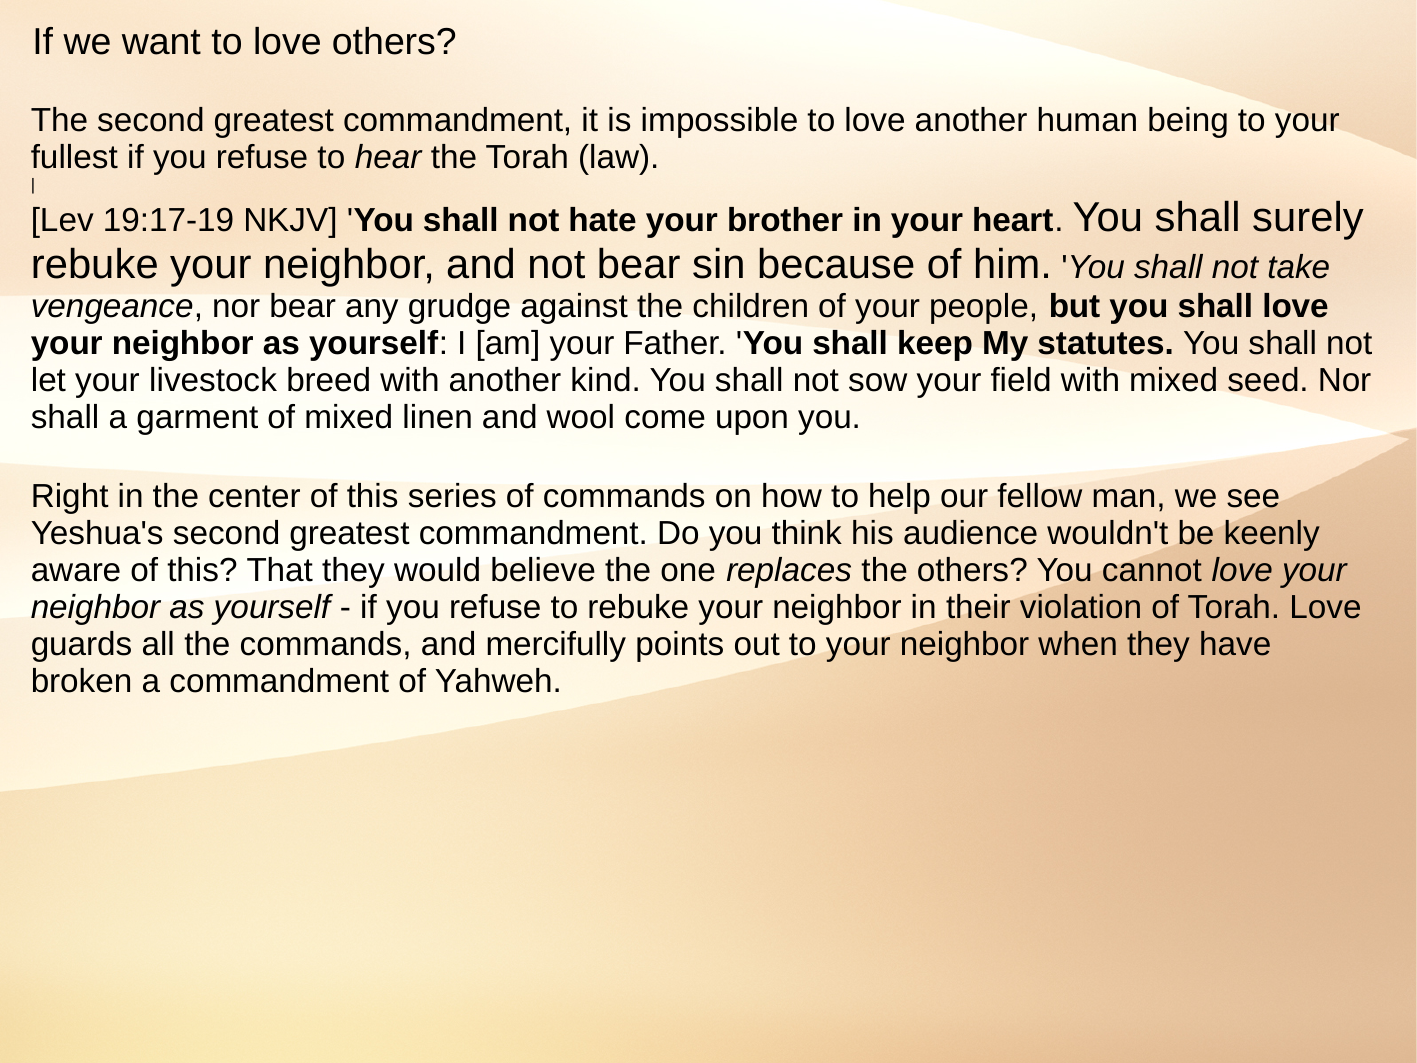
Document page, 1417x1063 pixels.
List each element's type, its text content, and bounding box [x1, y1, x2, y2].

text_box If we want to love others? [17, 13, 1398, 122]
picture [0, 0, 1417, 1063]
text_box The second greatest commandment, it is impossible to love another human being to your fullest if you refuse to hear the Torah (law). | [Lev 19:17-19 NKJV] 'You shall not hate your brother in your heart. You shall surely rebuke your neighbor, and not bear sin because of him. 'You shall not take vengeance, nor bear any grudge against the children of your people, but you shall love your neighbor as yourself: I [am] your Father. 'You shall keep My statutes. You shall not let your livestock breed with another kind. You shall not sow your field with mixed seed. Nor shall a garment of mixed linen and wool come upon you. Right in the center of this series of commands on how to help our fellow man, we see Yeshua's second greatest commandment. Do you think his audience wouldn't be keenly aware of this? That they would believe the one replaces the others? You cannot love your neighbor as yourself - if you refuse to rebuke your neighbor in their violation of Torah. Love guards all the commands, and mercifully points out to your neighbor when they have broken a commandment of Yahweh. [16, 93, 1394, 1036]
